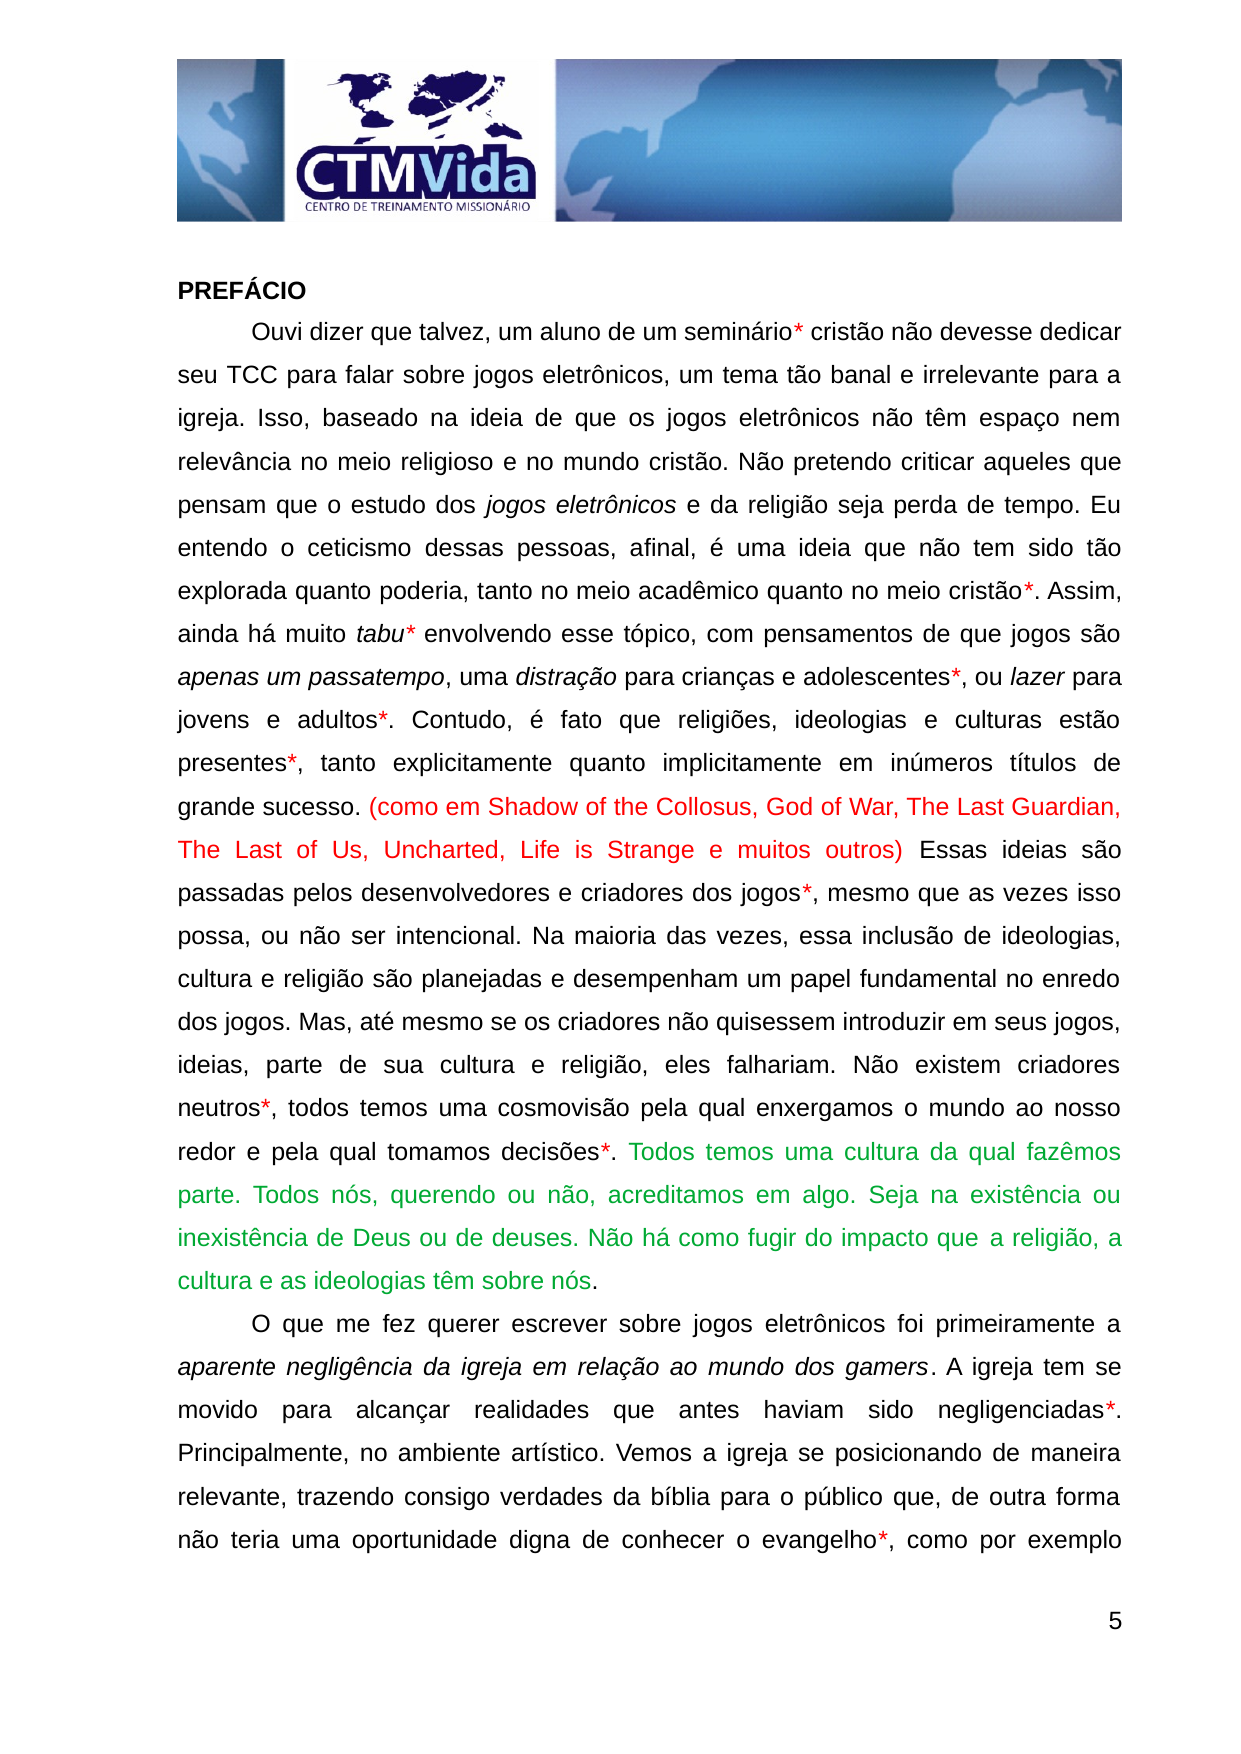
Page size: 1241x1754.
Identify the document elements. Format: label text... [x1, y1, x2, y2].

text O que me fez querer escrever sobre jogos eletrônicos foi primeiramente a aparente negligência da igreja em relação ao mundo dos gamers. A igreja tem se movido para alcançar realidades que antes haviam sido negligenciadas*. Principalmente, no ambiente artístico. Vemos a igreja se posicionando de maneira relevante, trazendo consigo verdades da bíblia para o público que, de outra forma não teria uma oportunidade digna de conhecer o evangelho*, como por exemplo [177, 1309, 1122, 1553]
picture [177, 59, 1122, 222]
subtitle Prefácio [177, 276, 1122, 305]
text Ouvi dizer que talvez, um aluno de um seminário* cristão não devesse dedicar seu TCC para falar sobre jogos eletrônicos, um tema tão banal e irrelevante para a igreja. Isso, baseado na ideia de que os jogos eletrônicos não têm espaço nem relevância no meio religioso e no mundo cristão. Não pretendo criticar aqueles que pensam que o estudo dos jogos eletrônicos e da religião seja perda de tempo. Eu entendo o ceticismo dessas pessoas, afinal, é uma ideia que não tem sido tão explorada quanto poderia, tanto no meio acadêmico quanto no meio cristão*. Assim, ainda há muito tabu* envolvendo esse tópico, com pensamentos de que jogos são apenas um passatempo, uma distração para crianças e adolescentes*, ou lazer para jovens e adultos*. Contudo, é fato que religiões, ideologias e culturas estão presentes*, tanto explicitamente quanto implicitamente em inúmeros títulos de grande sucesso. (como em Shadow of the Collosus, God of War, The Last Guardian, The Last of Us, Uncharted, Life is Strange e muitos outros) Essas ideias são passadas pelos desenvolvedores e criadores dos jogos*, mesmo que as vezes isso possa, ou não ser intencional. Na maioria das vezes, essa inclusão de ideologias, cultura e religião são planejadas e desempenham um papel fundamental no enredo dos jogos. Mas, até mesmo se os criadores não quisessem introduzir em seus jogos, ideias, parte de sua cultura e religião, eles falhariam. Não existem criadores neutros*, todos temos uma cosmovisão pela qual enxergamos o mundo ao nosso redor e pela qual tomamos decisões*. Todos temos uma cultura da qual fazêmos parte. Todos nós, querendo ou não, acreditamos em algo. Seja na existência ou inexistência de Deus ou de deuses. Não há como fugir do impacto que a religião, a cultura e as ideologias têm sobre nós. [177, 317, 1122, 1295]
